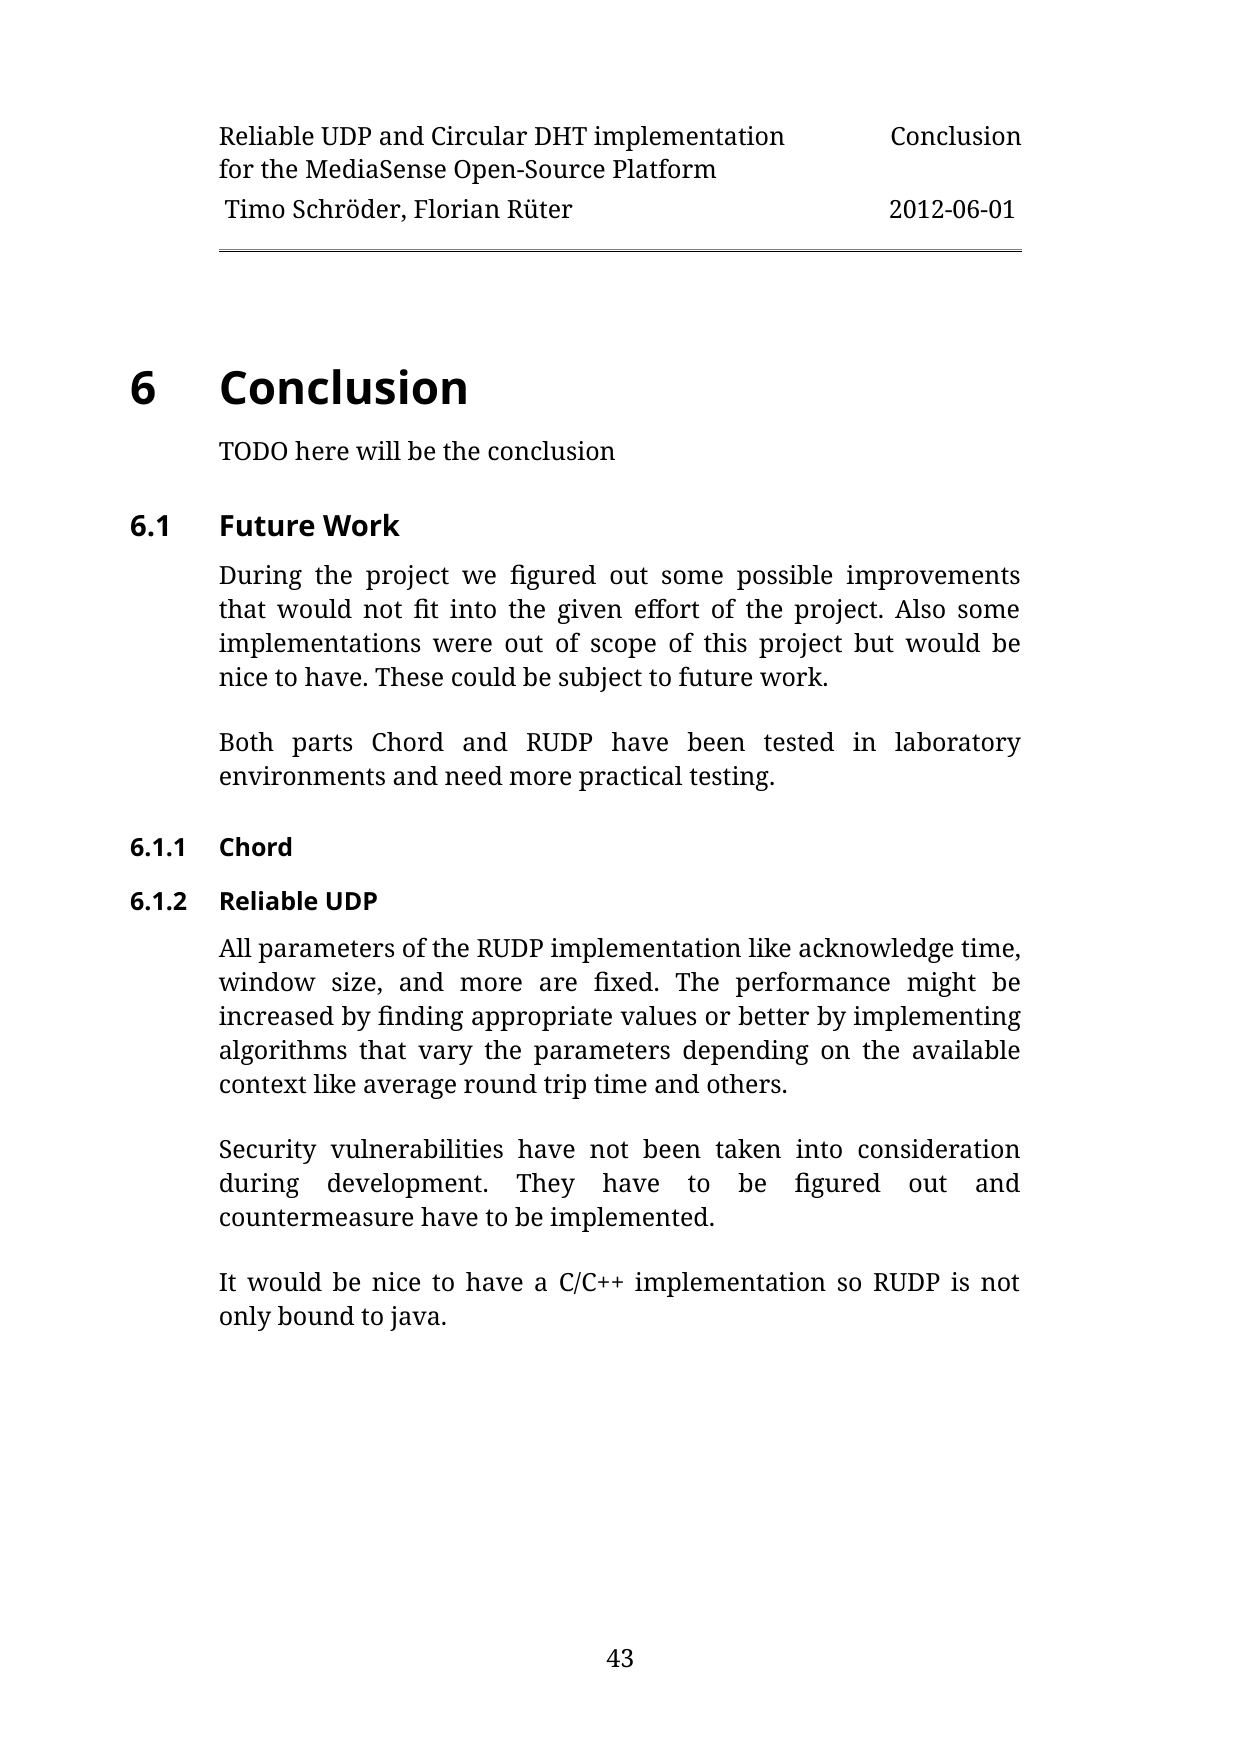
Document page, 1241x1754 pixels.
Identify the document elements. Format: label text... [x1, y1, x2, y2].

subtitle Future Work [130, 505, 1022, 544]
subtitle Chord [130, 830, 1022, 864]
text TODO here will be the conclusion [218, 433, 1022, 468]
text During the project we figured out some possible improvements that would not fit into the given effort of the project. Also some implementations were out of scope of this project but would be nice to have. These could be subject to future work. [218, 557, 1022, 694]
text Both parts Chord and RUDP have been tested in laboratory environments and need more practical testing. [218, 724, 1022, 793]
subtitle Conclusion [130, 356, 1022, 418]
subtitle Reliable UDP [130, 883, 1022, 917]
text It would be nice to have a C/C++ implementation so RUDP is not only bound to java. [218, 1264, 1022, 1332]
text Security vulnerabilities have not been taken into consideration during development. They have to be figured out and countermeasure have to be implemented. [218, 1131, 1022, 1234]
text All parameters of the RUDP implementation like acknowledge time, window size, and more are fixed. The performance might be increased by finding appropriate values or better by implementing algorithms that vary the parameters depending on the available context like average round trip time and others. [218, 930, 1022, 1101]
